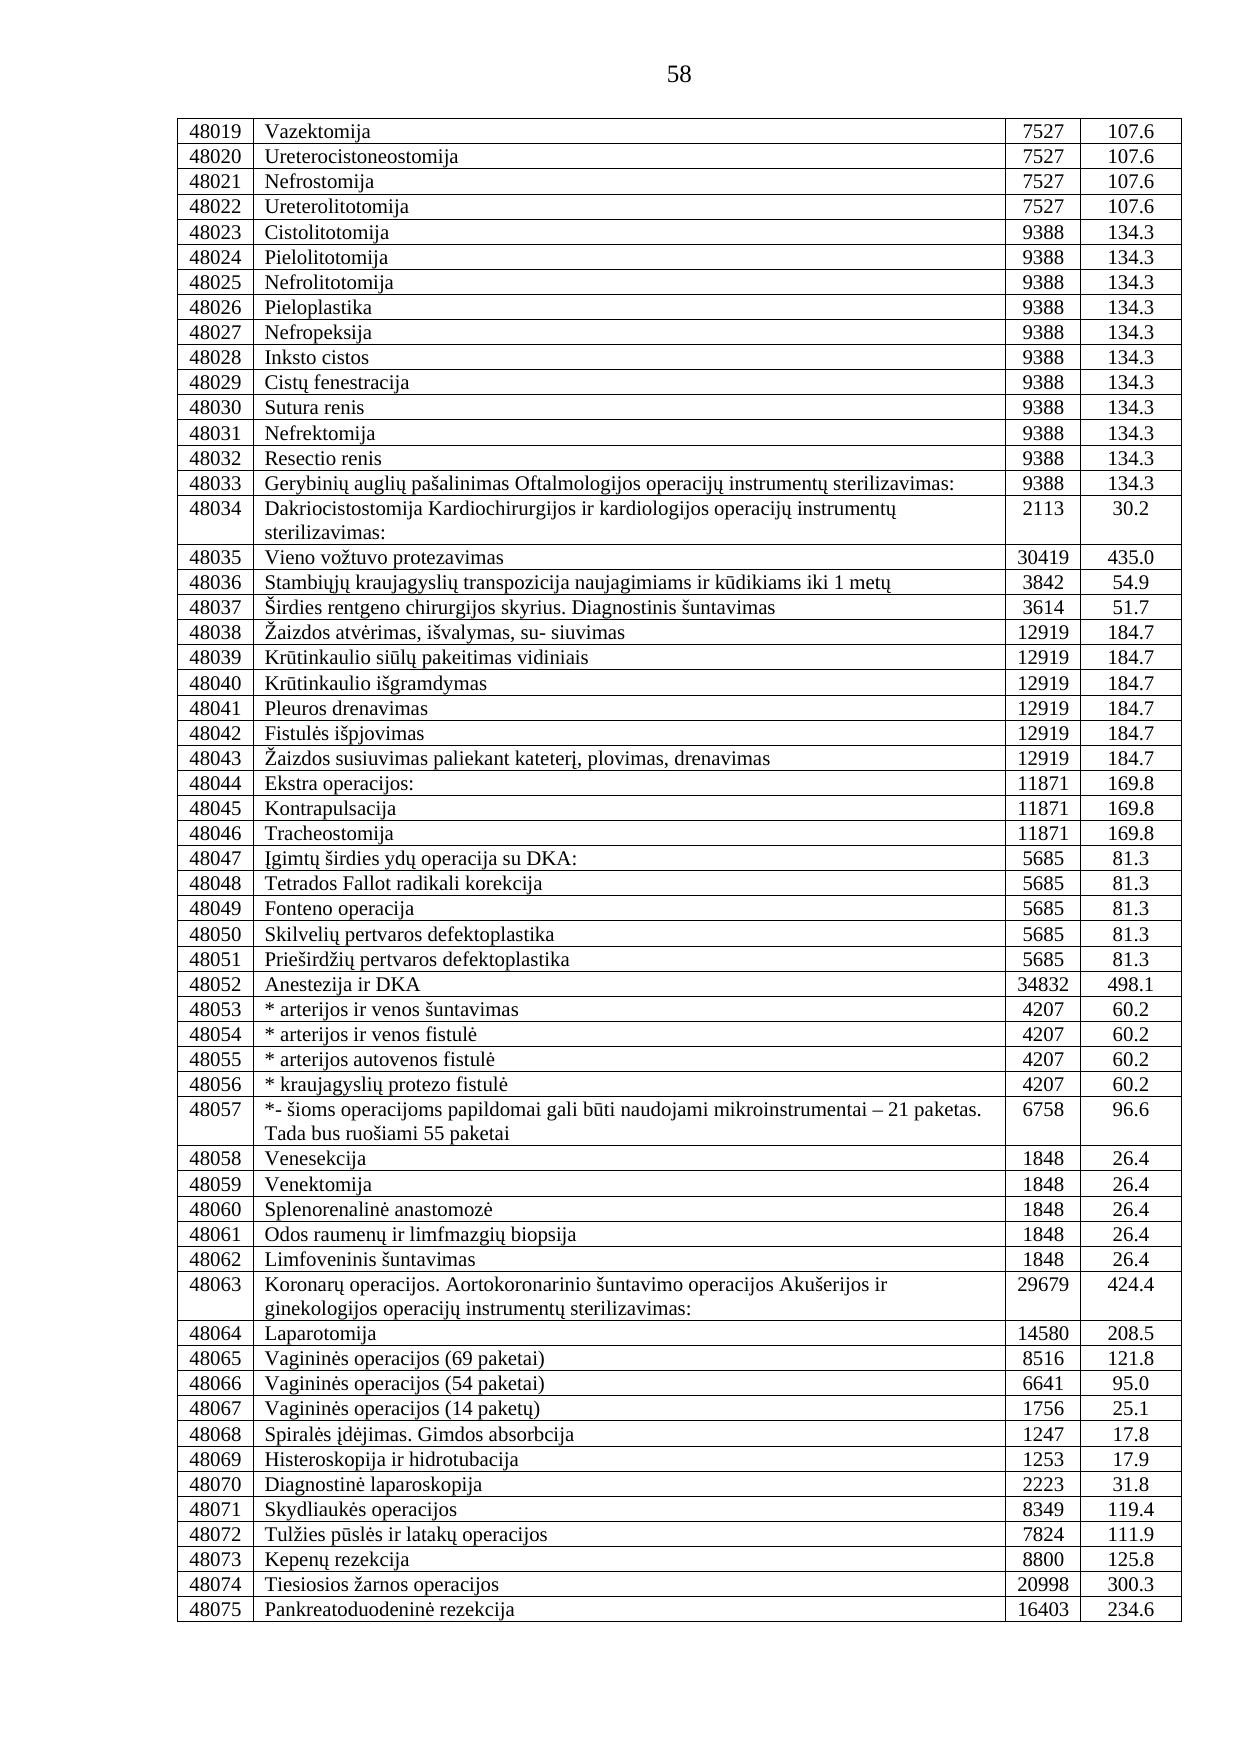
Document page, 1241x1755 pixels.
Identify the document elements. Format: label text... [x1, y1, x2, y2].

table_cell 48038 [178, 620, 253, 644]
table_cell 48046 [178, 821, 253, 845]
table_cell 9388 [1006, 370, 1080, 394]
table_cell Skydliaukės operacijos [254, 1497, 1005, 1521]
table_cell Ureterocistoneostomija [254, 144, 1005, 168]
table_cell 119.4 [1081, 1497, 1181, 1521]
table_cell 9388 [1006, 320, 1080, 344]
table_cell Anestezija ir DKA [254, 972, 1005, 996]
table_cell 30419 [1006, 545, 1080, 569]
table_cell 184.7 [1081, 645, 1181, 669]
table_cell 48065 [178, 1346, 253, 1370]
table_cell 95.0 [1081, 1371, 1181, 1395]
table_cell 134.3 [1081, 395, 1181, 419]
table_cell 107.6 [1081, 144, 1181, 168]
table_cell 169.8 [1081, 771, 1181, 795]
table_cell 48021 [178, 169, 253, 193]
table_cell 125.8 [1081, 1547, 1181, 1571]
table_cell Ekstra operacijos: [254, 771, 1005, 795]
table_cell Nefrostomija [254, 169, 1005, 193]
table_cell Resectio renis [254, 446, 1005, 469]
table_cell 184.7 [1081, 696, 1181, 719]
table_cell 26.4 [1081, 1171, 1181, 1196]
table_cell Venesekcija [254, 1146, 1005, 1170]
table_cell 9388 [1006, 446, 1080, 469]
table_cell 12919 [1006, 620, 1080, 644]
table_cell Krūtinkaulio išgramdymas [254, 670, 1005, 694]
table_cell 26.4 [1081, 1222, 1181, 1246]
table_cell 184.7 [1081, 620, 1181, 644]
table_cell 17.8 [1081, 1421, 1181, 1446]
table_cell 3842 [1006, 570, 1080, 594]
table_cell Vagininės operacijos (54 paketai) [254, 1371, 1005, 1395]
table_cell 7527 [1006, 169, 1080, 193]
table_cell 48019 [178, 119, 253, 143]
table_cell 48067 [178, 1396, 253, 1420]
table_cell Cistų fenestracija [254, 370, 1005, 394]
table_cell 48053 [178, 997, 253, 1021]
table_cell 48036 [178, 570, 253, 594]
table_cell Kepenų rezekcija [254, 1547, 1005, 1571]
table_cell Nefrektomija [254, 420, 1005, 444]
table_cell 134.3 [1081, 420, 1181, 444]
table_cell 60.2 [1081, 1022, 1181, 1046]
table_cell 81.3 [1081, 947, 1181, 971]
table_cell 25.1 [1081, 1396, 1181, 1420]
table_cell Vieno vožtuvo protezavimas [254, 545, 1005, 569]
table_cell 12919 [1006, 645, 1080, 669]
table_cell 48050 [178, 921, 253, 946]
table_cell * kraujagyslių protezo fistulė [254, 1072, 1005, 1096]
table_cell 134.3 [1081, 320, 1181, 344]
table_cell 81.3 [1081, 921, 1181, 946]
table_cell 60.2 [1081, 1072, 1181, 1096]
table_cell Vagininės operacijos (14 paketų) [254, 1396, 1005, 1420]
table_cell 48043 [178, 746, 253, 770]
table_cell 48075 [178, 1597, 253, 1621]
table_cell 26.4 [1081, 1146, 1181, 1170]
table_cell 48042 [178, 721, 253, 745]
table_cell Stambiųjų kraujagyslių transpozicija naujagimiams ir kūdikiams iki 1 metų [254, 570, 1005, 594]
table_cell 5685 [1006, 846, 1080, 870]
table_cell 48070 [178, 1472, 253, 1496]
table_cell Žaizdos atvėrimas, išvalymas, su- siuvimas [254, 620, 1005, 644]
table_cell 81.3 [1081, 871, 1181, 895]
table_cell Odos raumenų ir limfmazgių biopsija [254, 1222, 1005, 1246]
table_cell 12919 [1006, 746, 1080, 770]
table_cell 48060 [178, 1197, 253, 1221]
table_cell Prieširdžių pertvaros defektoplastika [254, 947, 1005, 971]
table_cell 48069 [178, 1447, 253, 1471]
table_cell 26.4 [1081, 1197, 1181, 1221]
table_cell 48023 [178, 220, 253, 244]
table_cell 134.3 [1081, 270, 1181, 294]
table_cell 234.6 [1081, 1597, 1181, 1621]
table_cell Įgimtų širdies ydų operacija su DKA: [254, 846, 1005, 870]
table_cell 6758 [1006, 1097, 1080, 1145]
table_cell 1848 [1006, 1247, 1080, 1271]
table_cell 20998 [1006, 1572, 1080, 1596]
table_cell 8349 [1006, 1497, 1080, 1521]
table_cell 48022 [178, 195, 253, 218]
table_cell 48024 [178, 245, 253, 269]
table_cell 9388 [1006, 420, 1080, 444]
table_cell 60.2 [1081, 1047, 1181, 1071]
table_cell 48025 [178, 270, 253, 294]
table_cell 9388 [1006, 245, 1080, 269]
table_cell 6641 [1006, 1371, 1080, 1395]
table_cell 1848 [1006, 1197, 1080, 1221]
table_cell 51.7 [1081, 595, 1181, 619]
table_cell 48064 [178, 1321, 253, 1345]
table_cell 48044 [178, 771, 253, 795]
table_cell 48041 [178, 696, 253, 719]
table_cell Nefrolitotomija [254, 270, 1005, 294]
table_cell 134.3 [1081, 446, 1181, 469]
table_cell 5685 [1006, 947, 1080, 971]
table_cell 29679 [1006, 1272, 1080, 1320]
table_cell Ureterolitotomija [254, 195, 1005, 218]
table_cell 48032 [178, 446, 253, 469]
table_cell 121.8 [1081, 1346, 1181, 1370]
table_cell 96.6 [1081, 1097, 1181, 1145]
table_cell Pielolitotomija [254, 245, 1005, 269]
table_cell 7527 [1006, 144, 1080, 168]
table_cell 12919 [1006, 721, 1080, 745]
table_cell 48026 [178, 295, 253, 319]
table_cell 9388 [1006, 220, 1080, 244]
table_cell 26.4 [1081, 1247, 1181, 1271]
table_cell 107.6 [1081, 119, 1181, 143]
table_cell Laparotomija [254, 1321, 1005, 1345]
table_cell 4207 [1006, 1072, 1080, 1096]
table_cell 48063 [178, 1272, 253, 1320]
table_cell 48028 [178, 345, 253, 369]
table_cell Širdies rentgeno chirurgijos skyrius. Diagnostinis šuntavimas [254, 595, 1005, 619]
table_cell Diagnostinė laparoskopija [254, 1472, 1005, 1496]
table_cell 435.0 [1081, 545, 1181, 569]
table_cell Fistulės išpjovimas [254, 721, 1005, 745]
table_cell 1848 [1006, 1222, 1080, 1246]
table_cell 107.6 [1081, 169, 1181, 193]
table_cell 48058 [178, 1146, 253, 1170]
table_cell 111.9 [1081, 1522, 1181, 1546]
table_cell Cistolitotomija [254, 220, 1005, 244]
table_cell 48048 [178, 871, 253, 895]
table_cell Krūtinkaulio siūlų pakeitimas vidiniais [254, 645, 1005, 669]
table_cell 208.5 [1081, 1321, 1181, 1345]
table_cell 107.6 [1081, 195, 1181, 218]
table_cell Tiesiosios žarnos operacijos [254, 1572, 1005, 1596]
table_cell 60.2 [1081, 997, 1181, 1021]
table_cell 184.7 [1081, 721, 1181, 745]
table_cell 48034 [178, 496, 253, 544]
table_cell 31.8 [1081, 1472, 1181, 1496]
table_cell 8516 [1006, 1346, 1080, 1370]
table_cell Pankreatoduodeninė rezekcija [254, 1597, 1005, 1621]
table_cell 16403 [1006, 1597, 1080, 1621]
table_cell 5685 [1006, 896, 1080, 920]
table_cell Tulžies pūslės ir latakų operacijos [254, 1522, 1005, 1546]
table_cell 7824 [1006, 1522, 1080, 1546]
table_cell 9388 [1006, 471, 1080, 495]
table_cell Pieloplastika [254, 295, 1005, 319]
table_cell 48047 [178, 846, 253, 870]
table_cell * arterijos ir venos fistulė [254, 1022, 1005, 1046]
table_cell 184.7 [1081, 670, 1181, 694]
table_cell 48020 [178, 144, 253, 168]
table_cell 3614 [1006, 595, 1080, 619]
table_cell 48055 [178, 1047, 253, 1071]
table_cell 17.9 [1081, 1447, 1181, 1471]
table_cell 48068 [178, 1421, 253, 1446]
table_cell 4207 [1006, 997, 1080, 1021]
table_cell 12919 [1006, 670, 1080, 694]
table_cell 169.8 [1081, 821, 1181, 845]
table_cell Nefropeksija [254, 320, 1005, 344]
table_cell * arterijos autovenos fistulė [254, 1047, 1005, 1071]
table_cell 134.3 [1081, 471, 1181, 495]
table_cell 9388 [1006, 270, 1080, 294]
table_cell *- šioms operacijoms papildomai gali būti naudojami mikroinstrumentai – 21 paketas. Tada bus ruošiami 55 paketai [254, 1097, 1005, 1145]
table_cell 169.8 [1081, 796, 1181, 820]
table_cell 4207 [1006, 1022, 1080, 1046]
table_cell 81.3 [1081, 896, 1181, 920]
table_cell 48059 [178, 1171, 253, 1196]
table_cell Skilvelių pertvaros defektoplastika [254, 921, 1005, 946]
table_cell Kontrapulsacija [254, 796, 1005, 820]
table_cell Limfoveninis šuntavimas [254, 1247, 1005, 1271]
table_cell 48052 [178, 972, 253, 996]
table_cell 9388 [1006, 395, 1080, 419]
table_cell Fonteno operacija [254, 896, 1005, 920]
table_cell Vazektomija [254, 119, 1005, 143]
table_cell 34832 [1006, 972, 1080, 996]
table_cell 48074 [178, 1572, 253, 1596]
table_cell 134.3 [1081, 295, 1181, 319]
table_cell 1848 [1006, 1171, 1080, 1196]
table_cell 48051 [178, 947, 253, 971]
table_cell 48071 [178, 1497, 253, 1521]
table_cell 184.7 [1081, 746, 1181, 770]
table_cell 48062 [178, 1247, 253, 1271]
table_cell 48049 [178, 896, 253, 920]
table_cell 5685 [1006, 871, 1080, 895]
table_cell Tetrados Fallot radikali korekcija [254, 871, 1005, 895]
table_cell Žaizdos susiuvimas paliekant kateterį, plovimas, drenavimas [254, 746, 1005, 770]
table_cell Inksto cistos [254, 345, 1005, 369]
table_cell 54.9 [1081, 570, 1181, 594]
table_cell 5685 [1006, 921, 1080, 946]
table_cell 134.3 [1081, 245, 1181, 269]
table_cell 48073 [178, 1547, 253, 1571]
table_cell 1756 [1006, 1396, 1080, 1420]
table_cell 9388 [1006, 295, 1080, 319]
table_cell 48033 [178, 471, 253, 495]
table_cell 498.1 [1081, 972, 1181, 996]
table_cell Tracheostomija [254, 821, 1005, 845]
table_cell Vagininės operacijos (69 paketai) [254, 1346, 1005, 1370]
table_cell 30.2 [1081, 496, 1181, 544]
table_cell 134.3 [1081, 220, 1181, 244]
table_cell 134.3 [1081, 345, 1181, 369]
table_cell 134.3 [1081, 370, 1181, 394]
table_cell 2113 [1006, 496, 1080, 544]
table_cell 11871 [1006, 771, 1080, 795]
table_cell 48056 [178, 1072, 253, 1096]
table_cell 48072 [178, 1522, 253, 1546]
table_cell 48039 [178, 645, 253, 669]
table_cell Dakriocistostomija Kardiochirurgijos ir kardiologijos operacijų instrumentų sterilizavimas: [254, 496, 1005, 544]
table_cell 300.3 [1081, 1572, 1181, 1596]
table_cell 2223 [1006, 1472, 1080, 1496]
table_cell 4207 [1006, 1047, 1080, 1071]
table_cell Koronarų operacijos. Aortokoronarinio šuntavimo operacijos Akušerijos ir ginekologijos operacijų instrumentų sterilizavimas: [254, 1272, 1005, 1320]
table_cell 48027 [178, 320, 253, 344]
table_cell Venektomija [254, 1171, 1005, 1196]
table_cell Histeroskopija ir hidrotubacija [254, 1447, 1005, 1471]
table_cell 48035 [178, 545, 253, 569]
table_cell 7527 [1006, 119, 1080, 143]
table_cell 48029 [178, 370, 253, 394]
table_cell 1848 [1006, 1146, 1080, 1170]
table_cell 48045 [178, 796, 253, 820]
table_cell 48031 [178, 420, 253, 444]
table_cell 12919 [1006, 696, 1080, 719]
table_cell 1253 [1006, 1447, 1080, 1471]
table_cell 48066 [178, 1371, 253, 1395]
table_cell 48061 [178, 1222, 253, 1246]
table_cell 11871 [1006, 796, 1080, 820]
table_cell Gerybinių auglių pašalinimas Oftalmologijos operacijų instrumentų sterilizavimas: [254, 471, 1005, 495]
table_cell * arterijos ir venos šuntavimas [254, 997, 1005, 1021]
table_cell 48037 [178, 595, 253, 619]
table_cell Sutura renis [254, 395, 1005, 419]
table_cell 48054 [178, 1022, 253, 1046]
table_cell 424.4 [1081, 1272, 1181, 1320]
table_cell Splenorenalinė anastomozė [254, 1197, 1005, 1221]
table_cell 1247 [1006, 1421, 1080, 1446]
table_cell 48040 [178, 670, 253, 694]
table_cell 7527 [1006, 195, 1080, 218]
table_cell 48057 [178, 1097, 253, 1145]
table_cell 8800 [1006, 1547, 1080, 1571]
table_cell 48030 [178, 395, 253, 419]
table_cell 81.3 [1081, 846, 1181, 870]
table_cell Pleuros drenavimas [254, 696, 1005, 719]
table_cell Spiralės įdėjimas. Gimdos absorbcija [254, 1421, 1005, 1446]
table_cell 11871 [1006, 821, 1080, 845]
table_cell 9388 [1006, 345, 1080, 369]
table_cell 14580 [1006, 1321, 1080, 1345]
